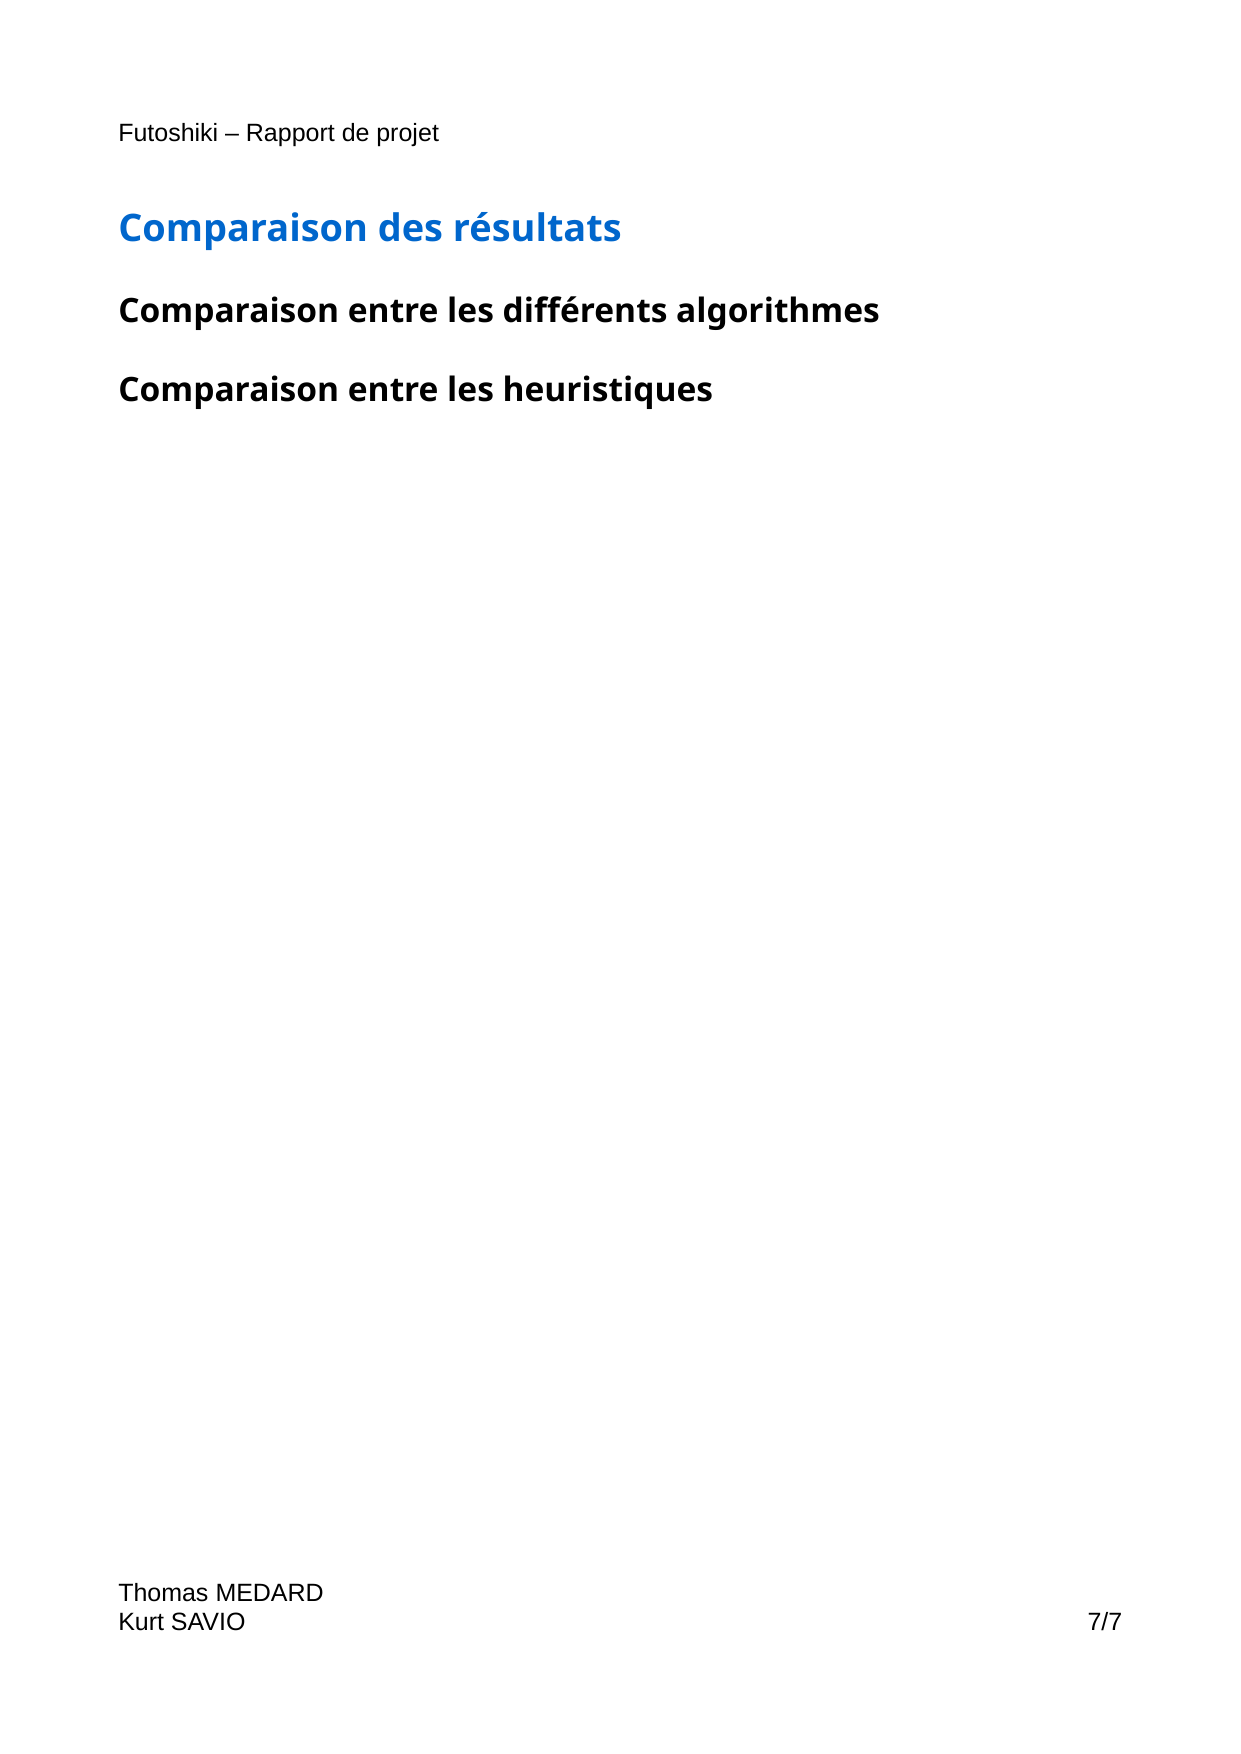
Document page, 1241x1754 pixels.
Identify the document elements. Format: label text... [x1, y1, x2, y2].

subtitle Comparaison entre les différents algorithmes [118, 286, 1122, 332]
subtitle Comparaison entre les heuristiques [118, 365, 1122, 411]
subtitle Comparaison des résultats [118, 201, 1122, 253]
